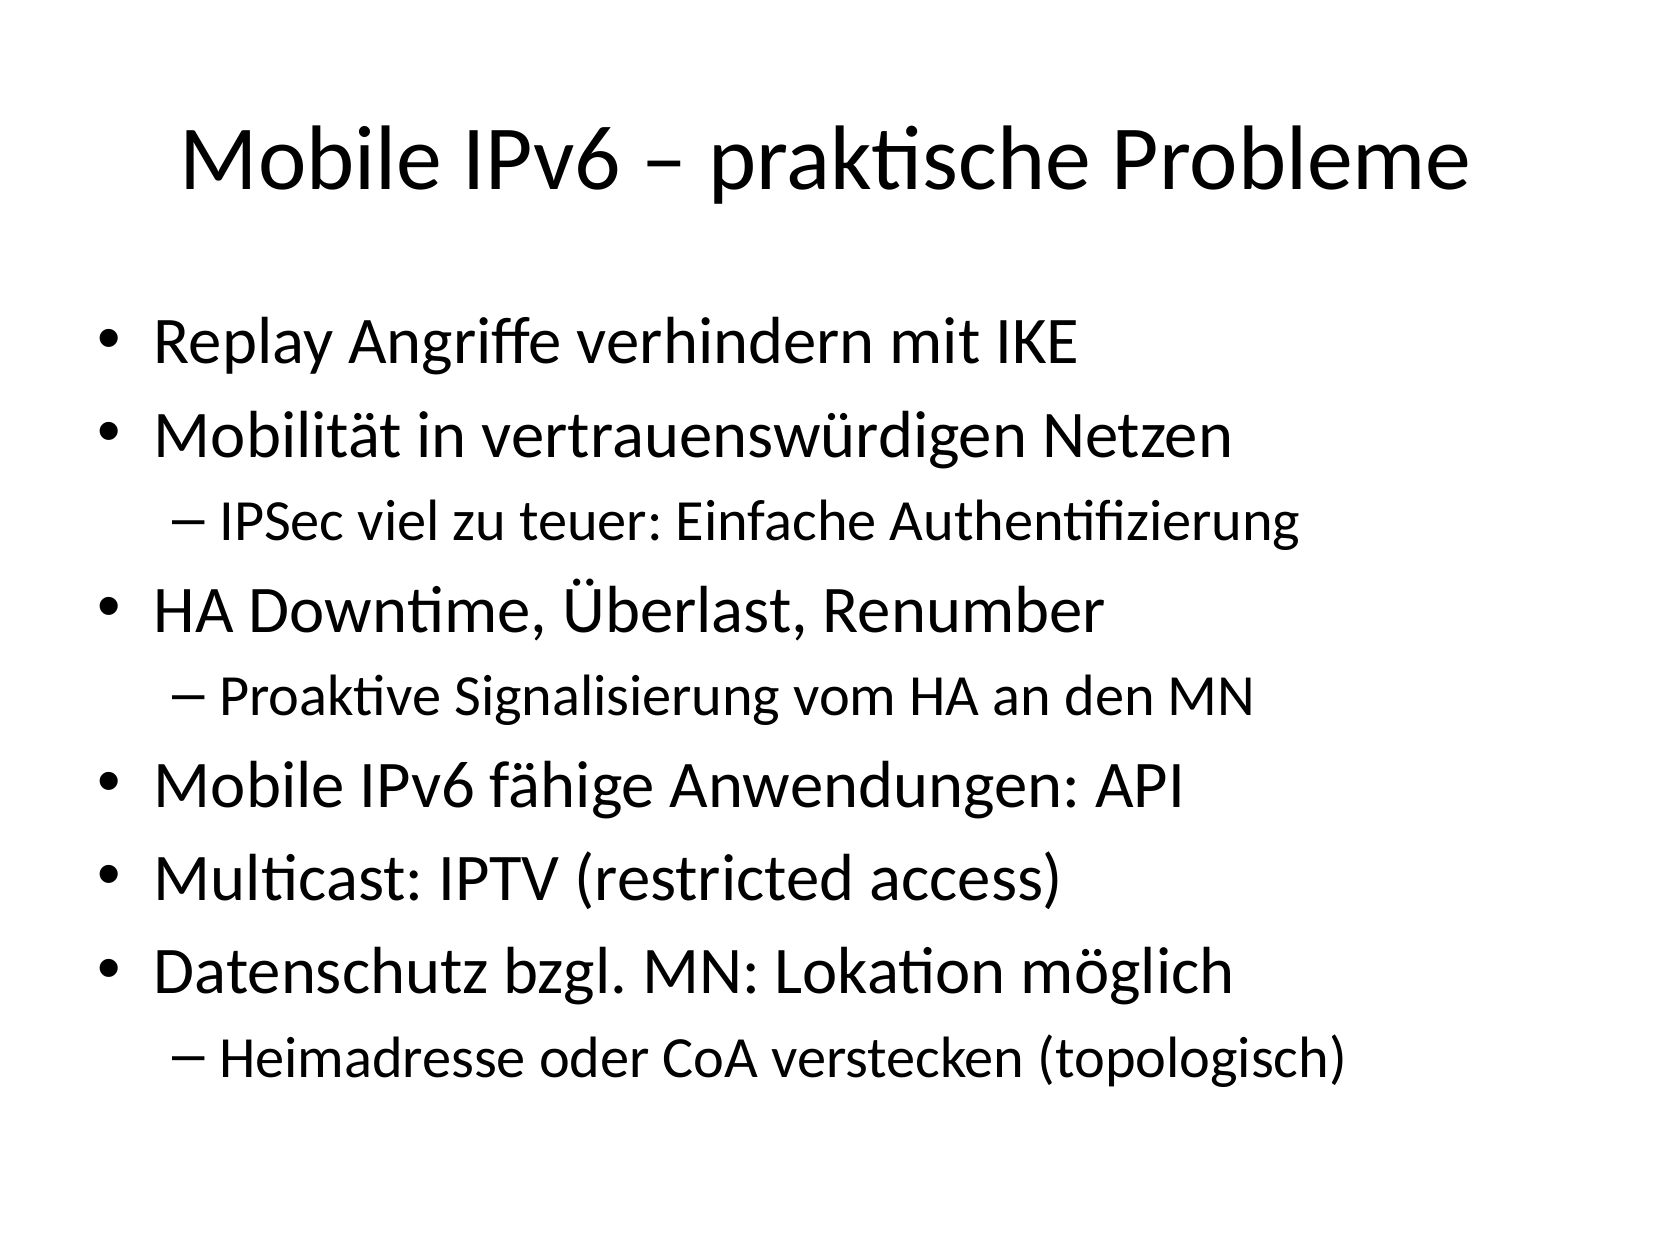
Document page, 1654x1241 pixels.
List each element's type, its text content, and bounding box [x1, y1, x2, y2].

list Replay Angriffe verhindern mit IKE Mobilität in vertrauenswürdigen Netzen IPSec viel zu teuer: Einfache Authentifizierung HA Downtime, Überlast, Renumber Proaktive Signalisierung vom HA an den MN Mobile IPv6 fähige Anwendungen: API Multicast: IPTV (restricted access) Datenschutz bzgl. MN: Lokation möglich Heimadresse oder CoA verstecken (topologisch) [82, 289, 1571, 1108]
title Mobile IPv6 – praktische Probleme [82, 49, 1571, 257]
